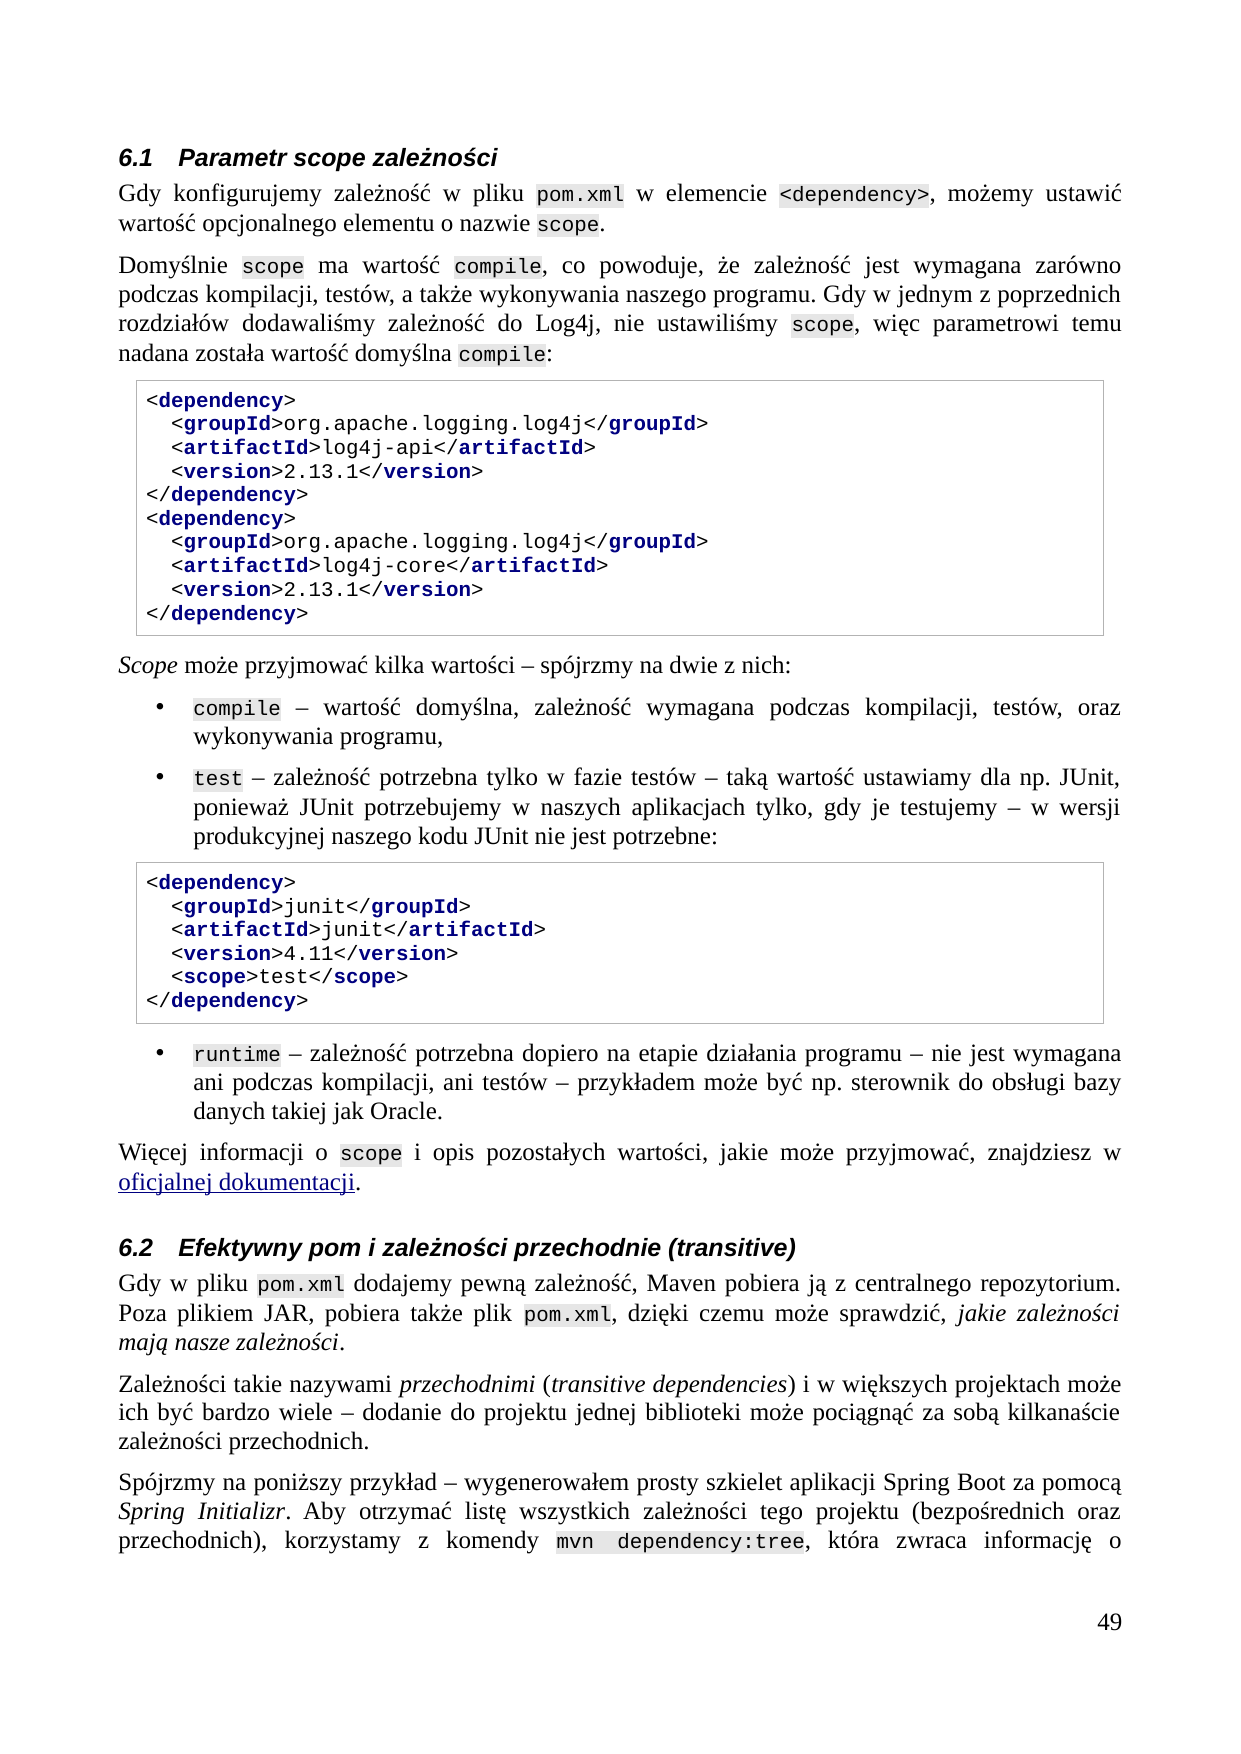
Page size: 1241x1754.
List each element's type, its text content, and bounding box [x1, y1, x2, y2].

text <artifactId>log4j-api</artifactId> [137, 427, 1103, 451]
list test – zależność potrzebna tylko w fazie testów – taką wartość ustawiamy dla np. JUnit, ponieważ JUnit potrzebujemy w naszych aplikacjach tylko, gdy je testujemy – w wersji produkcyjnej naszego kodu JUnit nie jest potrzebne: [156, 762, 1122, 849]
text Domyślnie scope ma wartość compile, co powoduje, że zależność jest wymagana zarówno podczas kompilacji, testów, a także wykonywania naszego programu. Gdy w jednym z poprzednich rozdziałów dodawaliśmy zależność do Log4j, nie ustawiliśmy scope, więc parametrowi temu nadana została wartość domyślna compile: [118, 250, 1122, 367]
text <dependency> [137, 381, 1103, 403]
list compile – wartość domyślna, zależność wymagana podczas kompilacji, testów, oraz wykonywania programu, [156, 692, 1122, 750]
subtitle Efektywny pom i zależności przechodnie (transitive) [118, 1233, 1122, 1262]
text Gdy w pliku pom.xml dodajemy pewną zależność, Maven pobiera ją z centralnego repozytorium. Poza plikiem JAR, pobiera także plik pom.xml, dzięki czemu może sprawdzić, jakie zależności mają nasze zależności. [118, 1268, 1122, 1356]
list runtime – zależność potrzebna dopiero na etapie działania programu – nie jest wymagana ani podczas kompilacji, ani testów – przykładem może być np. sterownik do obsługi bazy danych takiej jak Oracle. [156, 1038, 1122, 1125]
text <groupId>junit</groupId> [137, 886, 1103, 909]
text Gdy konfigurujemy zależność w pliku pom.xml w elemencie <dependency>, możemy ustawić wartość opcjonalnego elementu o nazwie scope. [118, 178, 1122, 237]
text <groupId>org.apache.logging.log4j</groupId> [137, 522, 1103, 545]
text <version>2.13.1</version> [137, 569, 1103, 593]
text <artifactId>junit</artifactId> [137, 909, 1103, 933]
text <groupId>org.apache.logging.log4j</groupId> [137, 403, 1103, 427]
text Zależności takie nazywami przechodnimi (transitive dependencies) i w większych projektach może ich być bardzo wiele – dodanie do projektu jednej biblioteki może pociągnąć za sobą kilkanaście zależności przechodnich. [118, 1369, 1122, 1455]
text Spójrzmy na poniższy przykład – wygenerowałem prosty szkielet aplikacji Spring Boot za pomocą Spring Initializr. Aby otrzymać listę wszystkich zależności tego projektu (bezpośrednich oraz przechodnich), korzystamy z komendy mvn dependency:tree, która zwraca informację o [118, 1467, 1122, 1554]
text <artifactId>log4j-core</artifactId> [137, 545, 1103, 569]
text </dependency> [137, 474, 1103, 498]
text </dependency> [137, 593, 1103, 635]
subtitle Parametr scope zależności [118, 143, 1122, 172]
text <version>4.11</version> [137, 933, 1103, 957]
text Więcej informacji o scope i opis pozostałych wartości, jakie może przyjmować, znajdziesz w oficjalnej dokumentacji. [118, 1137, 1122, 1196]
text <dependency> [137, 863, 1103, 886]
text <dependency> [137, 498, 1103, 522]
text Scope może przyjmować kilka wartości – spójrzmy na dwie z nich: [118, 650, 1122, 679]
text <version>2.13.1</version> [137, 451, 1103, 474]
text </dependency> [137, 980, 1103, 1023]
text <scope>test</scope> [137, 957, 1103, 980]
